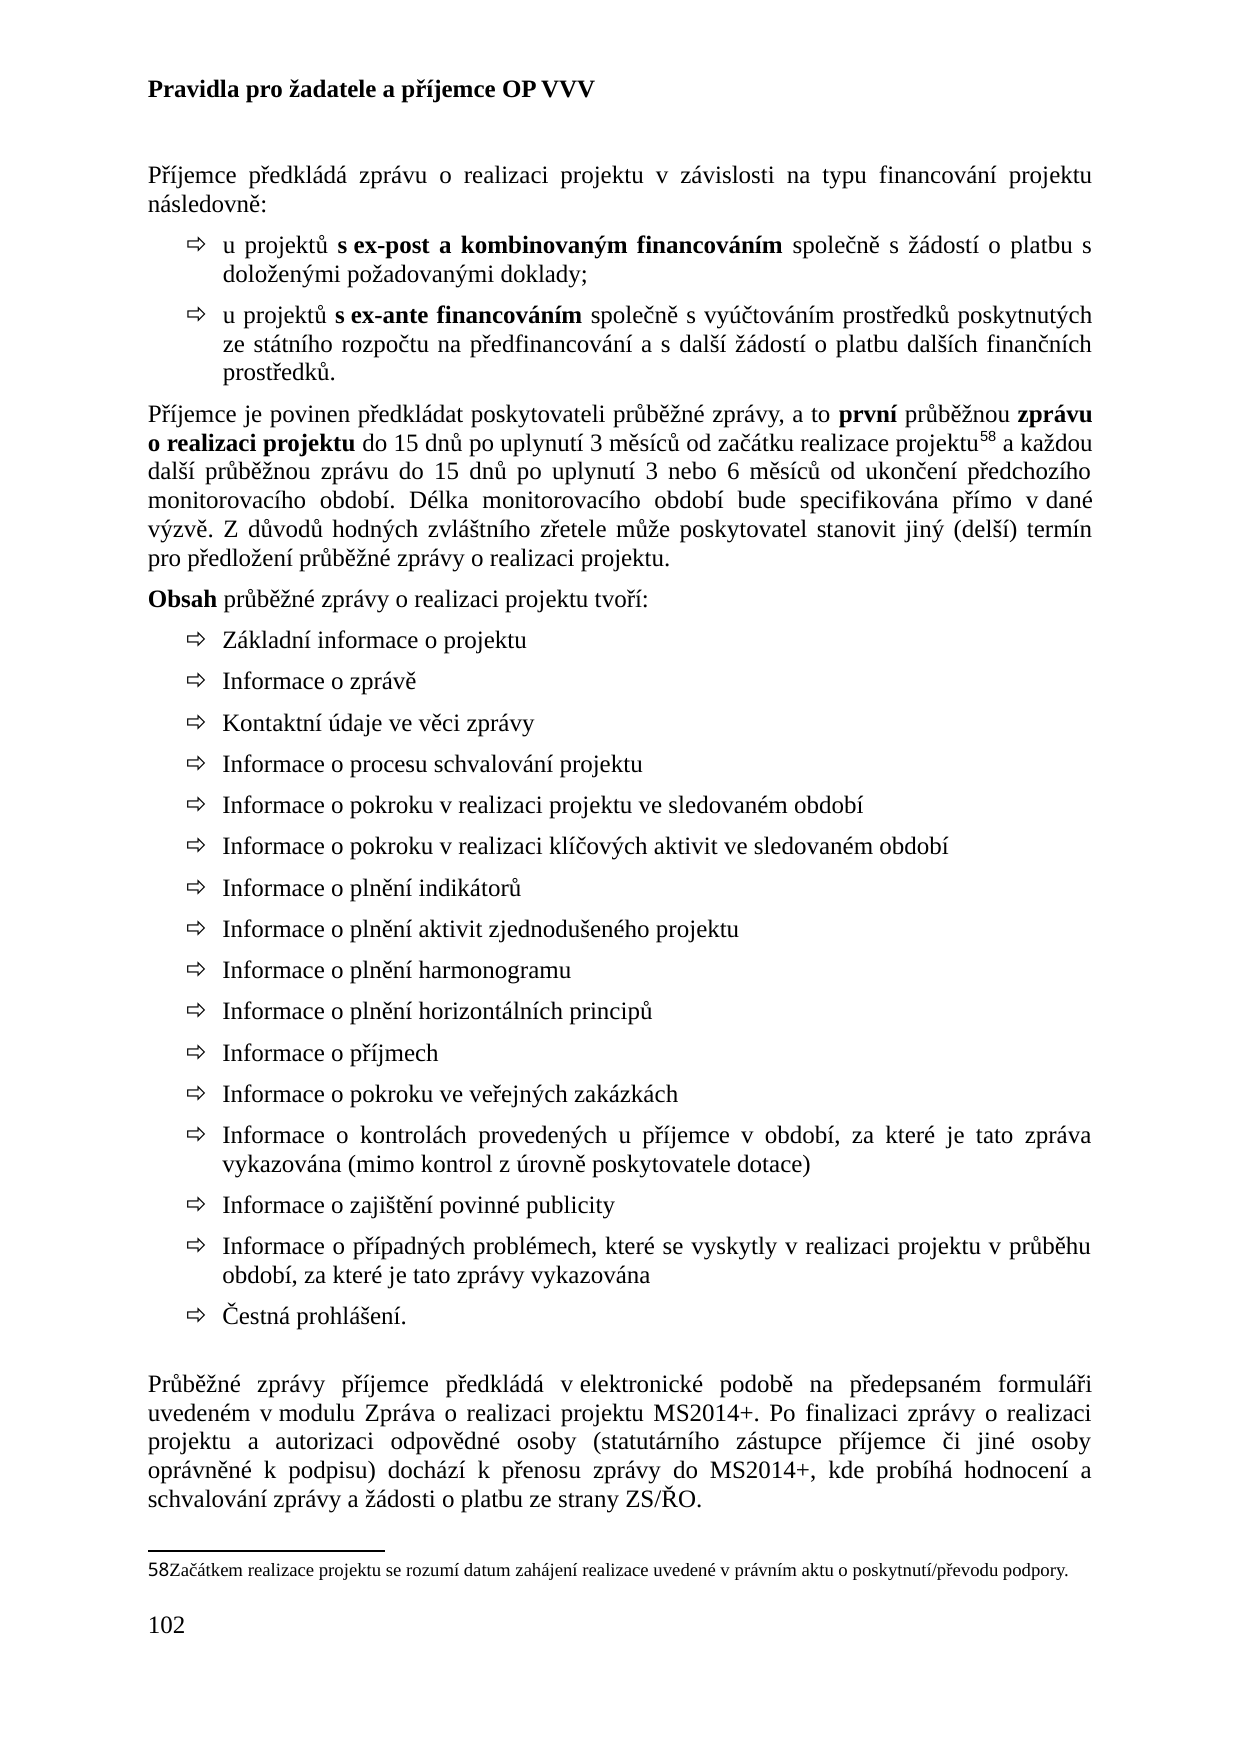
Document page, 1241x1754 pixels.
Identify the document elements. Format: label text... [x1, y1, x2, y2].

list Informace o zajištění povinné publicity [185, 1190, 1093, 1219]
list Informace o plnění harmonogramu [185, 955, 1093, 984]
list Informace o procesu schvalování projektu [185, 749, 1093, 778]
text Obsah průběžné zprávy o realizaci projektu tvoří: [148, 584, 1093, 613]
list Kontaktní údaje ve věci zprávy [185, 708, 1093, 736]
list Informace o zprávě [185, 666, 1093, 695]
list Informace o pokroku v realizaci klíčových aktivit ve sledovaném období [185, 831, 1093, 860]
list Informace o plnění aktivit zjednodušeného projektu [185, 914, 1093, 943]
list u projektů s ex-ante financováním společně s vyúčtováním prostředků poskytnutých ze státního rozpočtu na předfinancování a s další žádostí o platbu dalších finančních prostředků. [185, 300, 1093, 386]
list Informace o případných problémech, které se vyskytly v realizaci projektu v průběhu období, za které je tato zprávy vykazována [185, 1231, 1093, 1289]
list Informace o kontrolách provedených u příjemce v období, za které je tato zpráva vykazována (mimo kontrol z úrovně poskytovatele dotace) [185, 1120, 1093, 1178]
list Informace o pokroku ve veřejných zakázkách [185, 1079, 1093, 1108]
text Průběžné zprávy příjemce předkládá v elektronické podobě na předepsaném formuláři uvedeném v modulu Zpráva o realizaci projektu MS2014+. Po finalizaci zprávy o realizaci projektu a autorizaci odpovědné osoby (statutárního zástupce příjemce či jiné osoby oprávněné k podpisu) dochází k přenosu zprávy do MS2014+, kde probíhá hodnocení a schvalování zprávy a žádosti o platbu ze strany ZS/ŘO. [148, 1369, 1093, 1513]
list Informace o pokroku v realizaci projektu ve sledovaném období [185, 790, 1093, 819]
text Příjemce je povinen předkládat poskytovateli průběžné zprávy, a to první průběžnou zprávu o realizaci projektu do 15 dnů po uplynutí 3 měsíců od začátku realizace projektu a každou další průběžnou zprávu do 15 dnů po uplynutí 3 nebo 6 měsíců od ukončení předchozího monitorovacího období. Délka monitorovacího období bude specifikována přímo v dané výzvě. Z důvodů hodných zvláštního zřetele může poskytovatel stanovit jiný (delší) termín pro předložení průběžné zprávy o realizaci projektu. [148, 399, 1093, 571]
text Příjemce předkládá zprávu o realizaci projektu v závislosti na typu financování projektu následovně: [148, 160, 1093, 217]
list Informace o příjmech [185, 1038, 1093, 1066]
list Základní informace o projektu [185, 625, 1093, 654]
list Informace o plnění indikátorů [185, 873, 1093, 901]
list u projektů s ex-post a kombinovaným financováním společně s žádostí o platbu s doloženými požadovanými doklady; [185, 230, 1093, 287]
list Informace o plnění horizontálních principů [185, 996, 1093, 1025]
list Čestná prohlášení. [185, 1301, 1093, 1330]
text Začátkem realizace projektu se rozumí datum zahájení realizace uvedené v právním aktu o poskytnutí/převodu podpory. [148, 1557, 1093, 1582]
